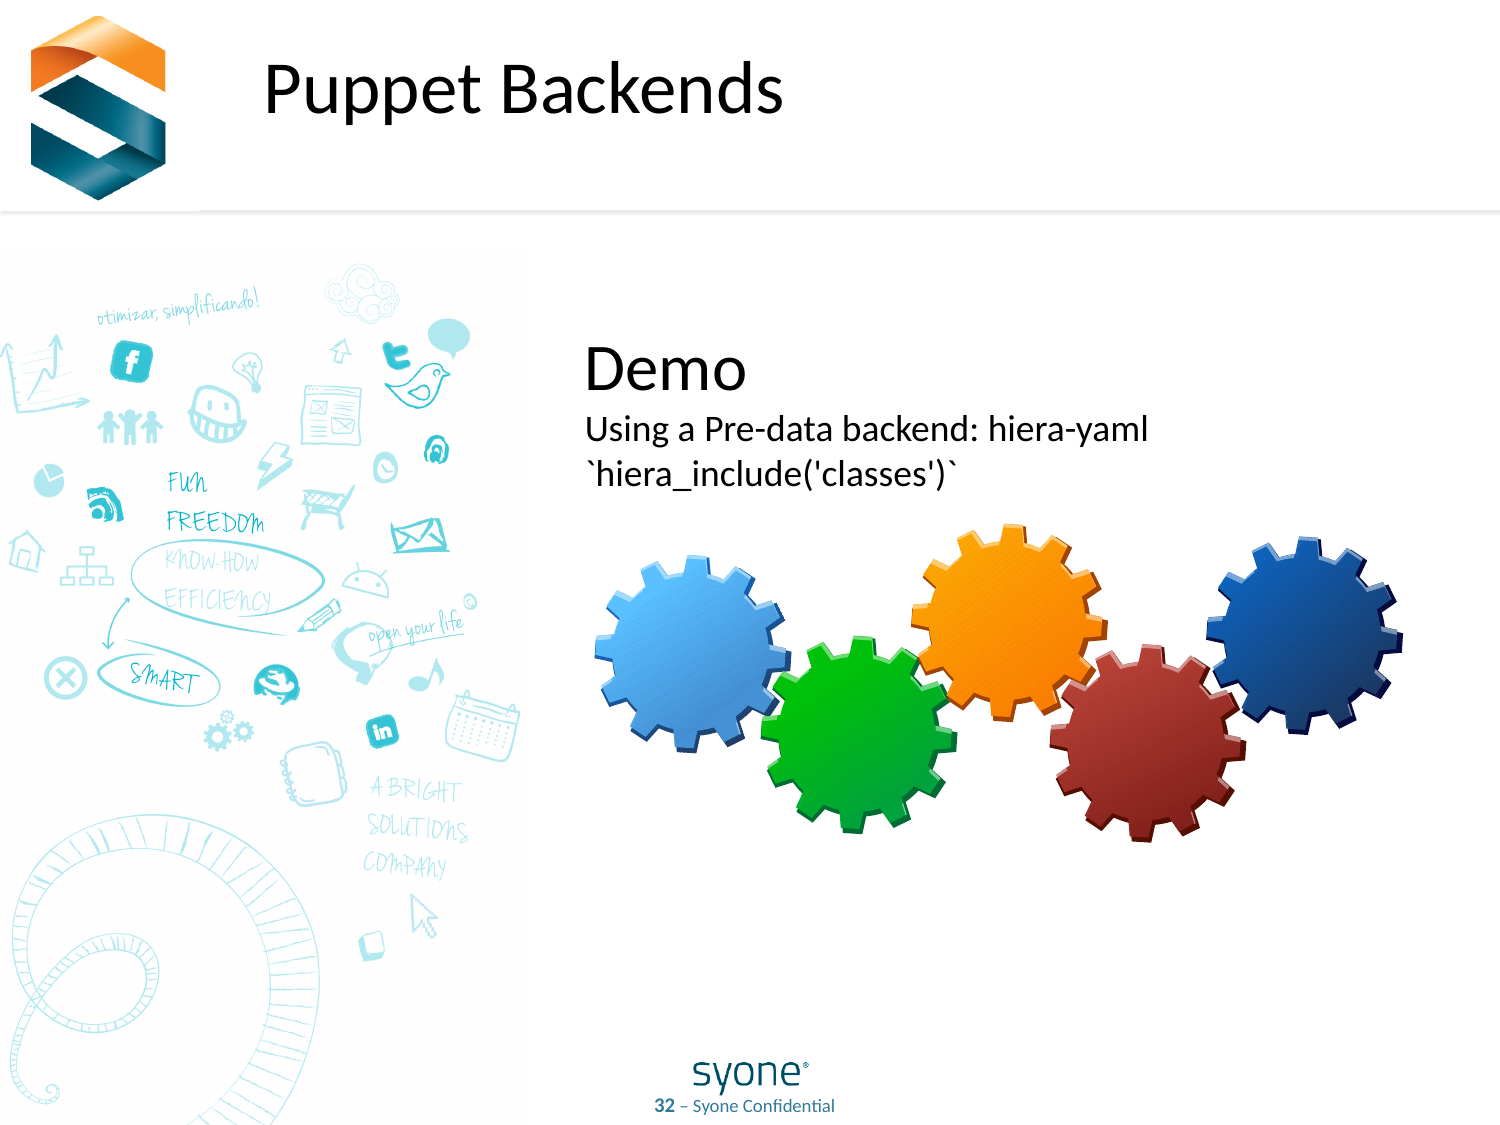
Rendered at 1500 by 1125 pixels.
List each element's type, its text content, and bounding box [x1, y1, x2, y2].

title Puppet Backends [248, 37, 1355, 129]
picture [687, 1056, 813, 1098]
title Demo Using a Pre-data backend: hiera-yaml `hiera_include('classes')` [569, 307, 1440, 510]
picture [578, 507, 1420, 863]
picture [0, 245, 530, 1125]
picture [0, 0, 1500, 219]
